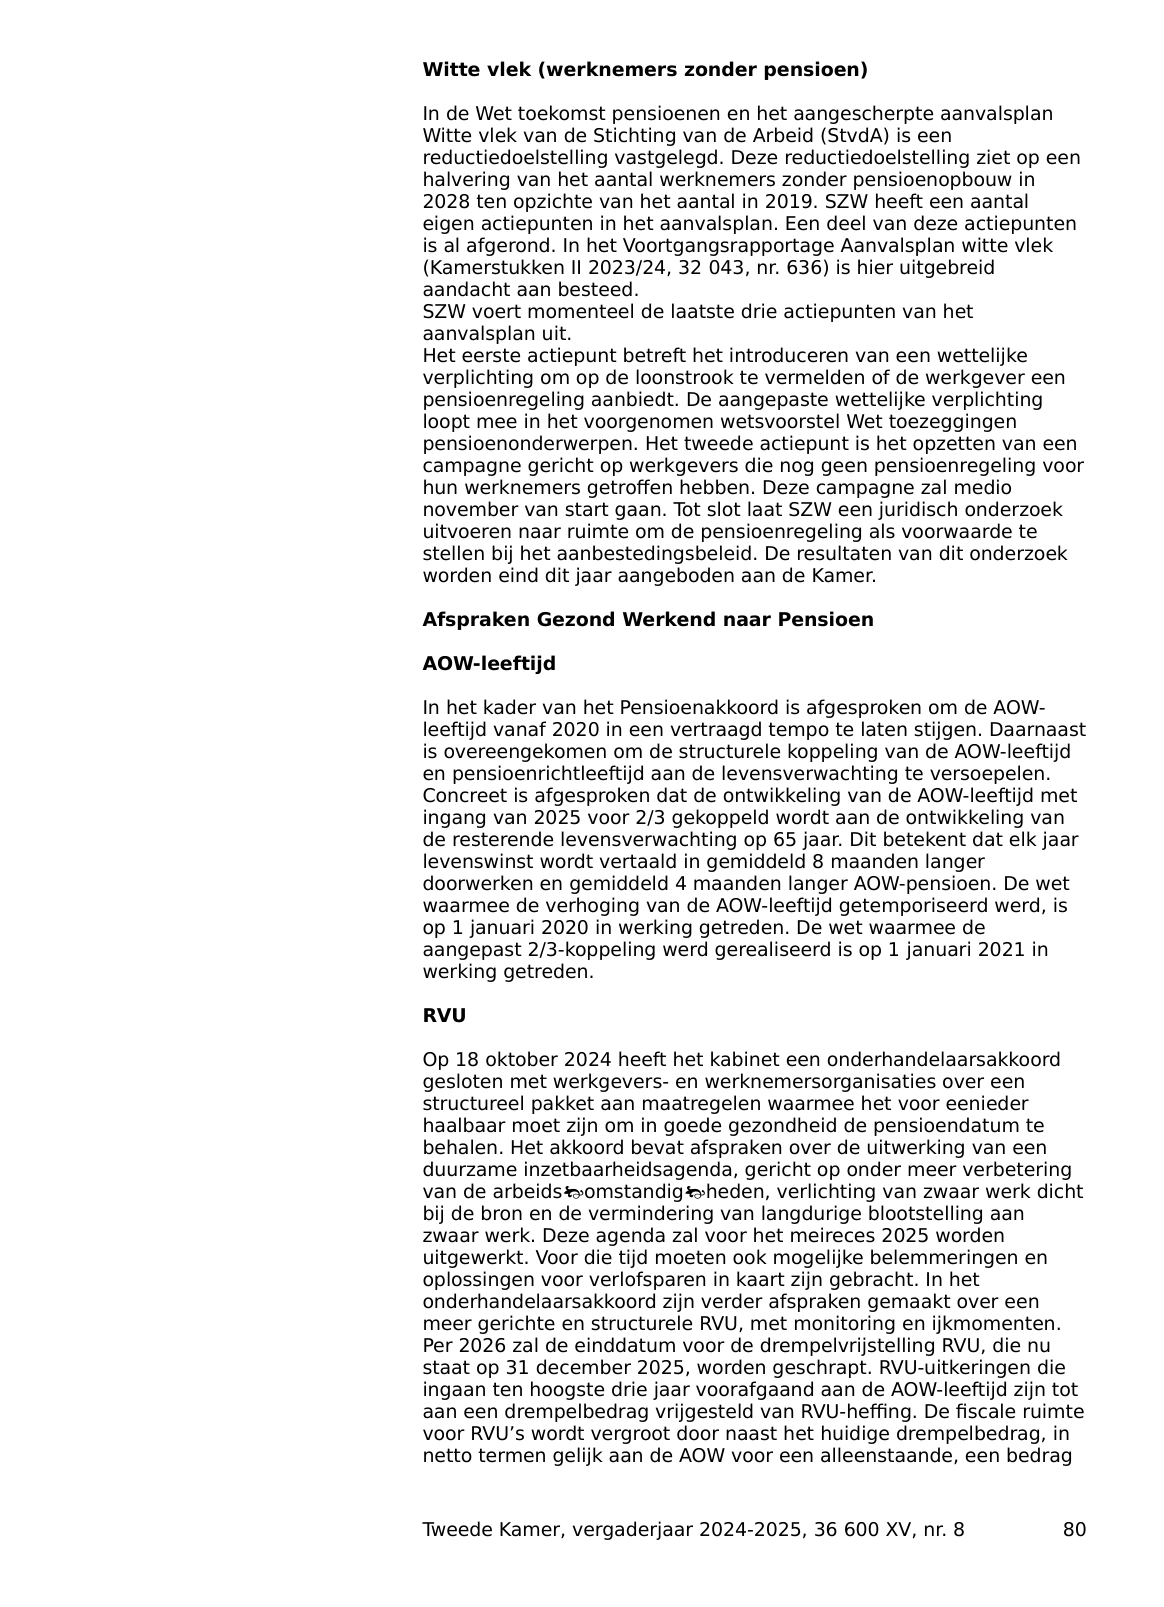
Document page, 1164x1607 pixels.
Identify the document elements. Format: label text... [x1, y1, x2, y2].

text In het kader van het Pensioenakkoord is afgesproken om de AOW-leeftijd vanaf 2020 in een vertraagd tempo te laten stijgen. Daarnaast is overeengekomen om de structurele koppeling van de AOW-leeftijd en pensioenrichtleeftijd aan de levensverwachting te versoepelen. Concreet is afgesproken dat de ontwikkeling van de AOW-leeftijd met ingang van 2025 voor 2/3 gekoppeld wordt aan de ontwikkeling van de resterende levensverwachting op 65 jaar. Dit betekent dat elk jaar levenswinst wordt vertaald in gemiddeld 8 maanden langer doorwerken en gemiddeld 4 maanden langer AOW-pensioen. De wet waarmee de verhoging van de AOW-leeftijd getemporiseerd werd, is op 1 januari 2020 in werking getreden. De wet waarmee de aangepast 2/3-koppeling werd gerealiseerd is op 1 januari 2021 in werking getreden. [422, 697, 1087, 983]
text Op 18 oktober 2024 heeft het kabinet een onderhandelaarsakkoord gesloten met werkgevers- en werknemersorganisaties over een structureel pakket aan maatregelen waarmee het voor eenieder haalbaar moet zijn om in goede gezondheid de pensioendatum te behalen. Het akkoord bevat afspraken over de uitwerking van een duurzame inzetbaarheidsagenda, gericht op onder meer verbetering van de arbeidsomstandigheden, verlichting van zwaar werk dicht bij de bron en de vermindering van langdurige blootstelling aan zwaar werk. Deze agenda zal voor het meireces 2025 worden uitgewerkt. Voor die tijd moeten ook mogelijke belemmeringen en oplossingen voor verlofsparen in kaart zijn gebracht. In het onderhandelaarsakkoord zijn verder afspraken gemaakt over een meer gerichte en structurele RVU, met monitoring en ijkmomenten. Per 2026 zal de einddatum voor de drempelvrijstelling RVU, die nu staat op 31 december 2025, worden geschrapt. RVU-uitkeringen die ingaan ten hoogste drie jaar voorafgaand aan de AOW-leeftijd zijn tot aan een drempelbedrag vrijgesteld van RVU-heffing. De fiscale ruimte voor RVU’s wordt vergroot door naast het huidige drempelbedrag, in netto termen gelijk aan de AOW voor een alleenstaande, een bedrag [422, 1049, 1087, 1467]
subtitle Afspraken Gezond Werkend naar Pensioen [422, 609, 1087, 631]
subtitle AOW-leeftijd [422, 653, 1087, 675]
text SZW voert momenteel de laatste drie actiepunten van het aanvalsplan uit. [422, 301, 1087, 345]
subtitle RVU [422, 1005, 1087, 1027]
text Het eerste actiepunt betreft het introduceren van een wettelijke verplichting om op de loonstrook te vermelden of de werkgever een pensioenregeling aanbiedt. De aangepaste wettelijke verplichting loopt mee in het voorgenomen wetsvoorstel Wet toezeggingen pensioenonderwerpen. Het tweede actiepunt is het opzetten van een campagne gericht op werkgevers die nog geen pensioenregeling voor hun werknemers getroffen hebben. Deze campagne zal medio november van start gaan. Tot slot laat SZW een juridisch onderzoek uitvoeren naar ruimte om de pensioenregeling als voorwaarde te stellen bij het aanbestedingsbeleid. De resultaten van dit onderzoek worden eind dit jaar aangeboden aan de Kamer. [422, 345, 1087, 587]
text In de Wet toekomst pensioenen en het aangescherpte aanvalsplan Witte vlek van de Stichting van de Arbeid (StvdA) is een reductiedoelstelling vastgelegd. Deze reductiedoelstelling ziet op een halvering van het aantal werknemers zonder pensioenopbouw in 2028 ten opzichte van het aantal in 2019. SZW heeft een aantal eigen actiepunten in het aanvalsplan. Een deel van deze actiepunten is al afgerond. In het Voortgangsrapportage Aanvalsplan witte vlek (Kamerstukken II 2023/24, 32 043, nr. 636) is hier uitgebreid aandacht aan besteed. [422, 103, 1087, 301]
subtitle Witte vlek (werknemers zonder pensioen) [422, 59, 1087, 81]
